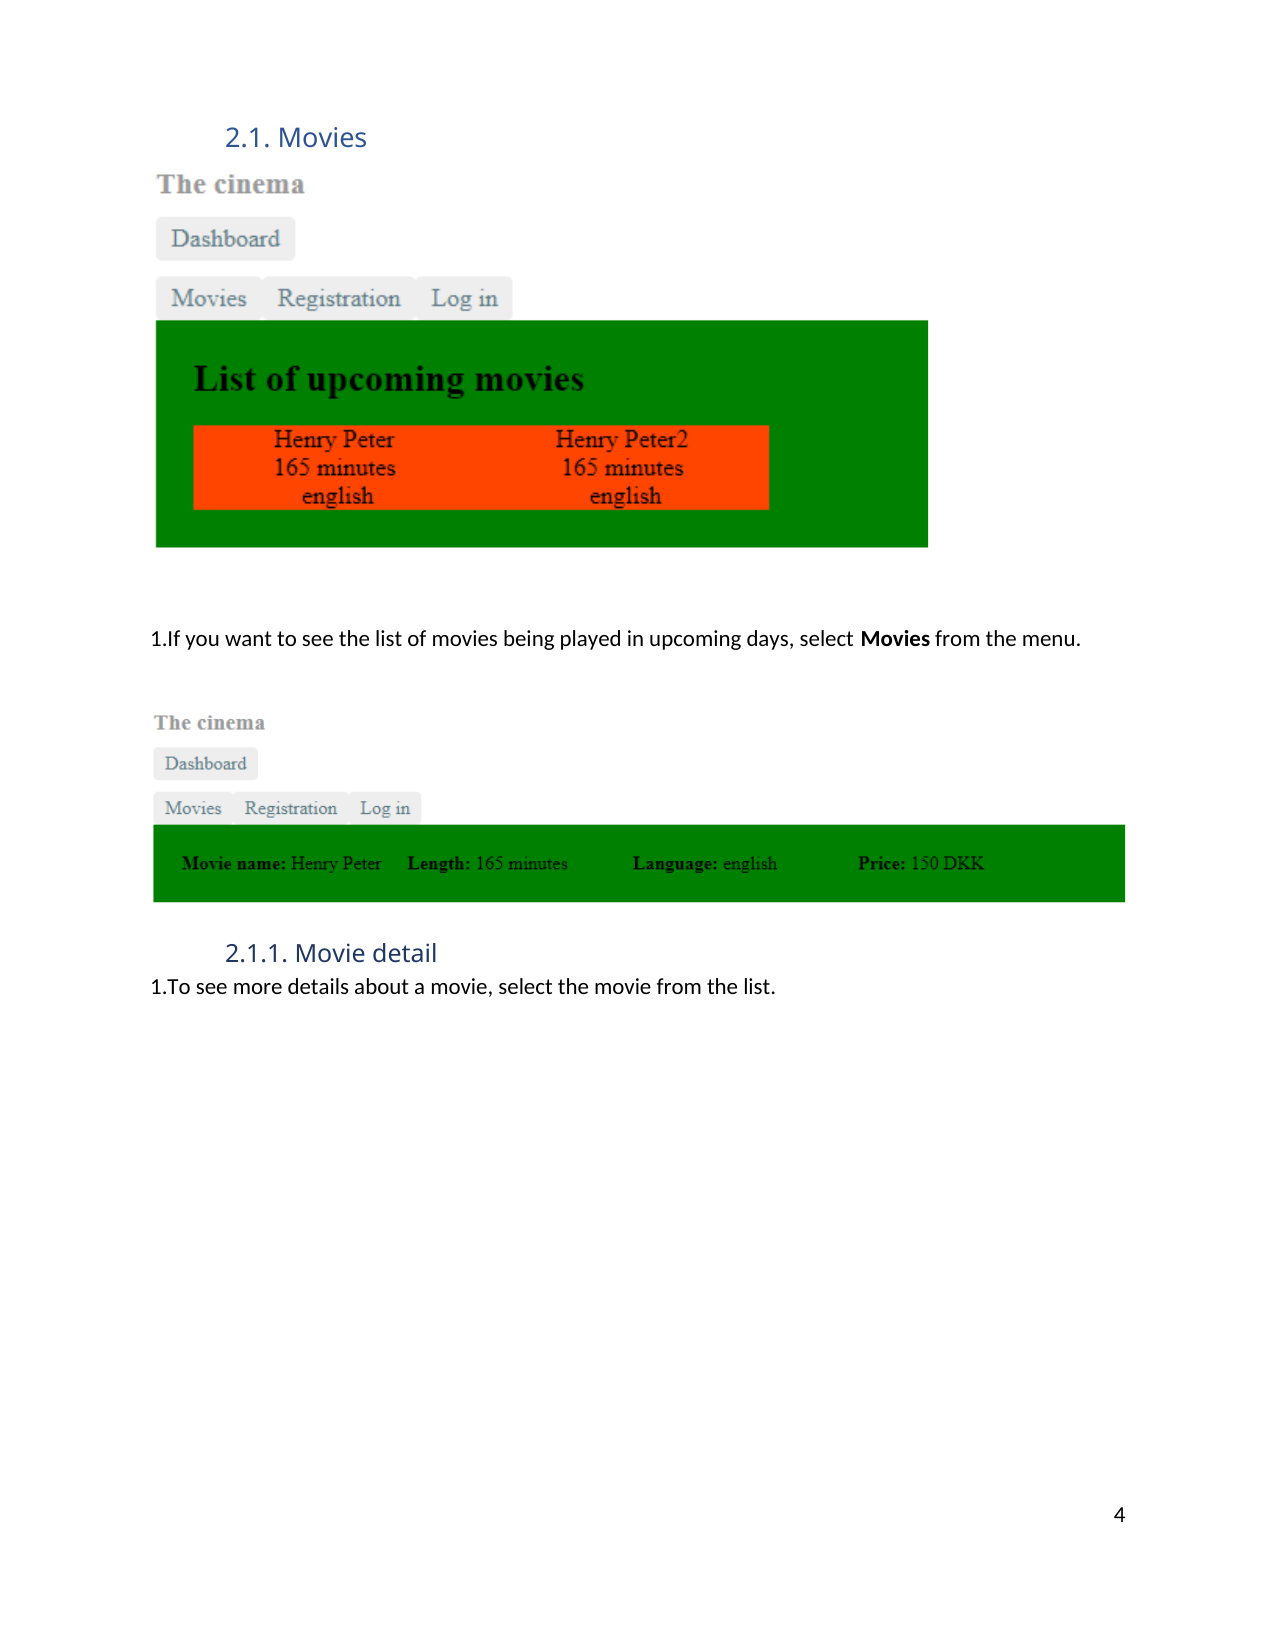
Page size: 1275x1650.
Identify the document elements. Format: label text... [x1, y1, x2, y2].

text 1.If you want to see the list of movies being played in upcoming days, select Movies from the menu. [150, 157, 1125, 652]
subtitle 2.1.1. Movie detail [150, 934, 1125, 970]
text 1.To see more details about a movie, select the movie from the list. [150, 972, 1125, 1000]
subtitle 2.1. Movies [150, 118, 1125, 155]
subtitle [150, 674, 1125, 705]
